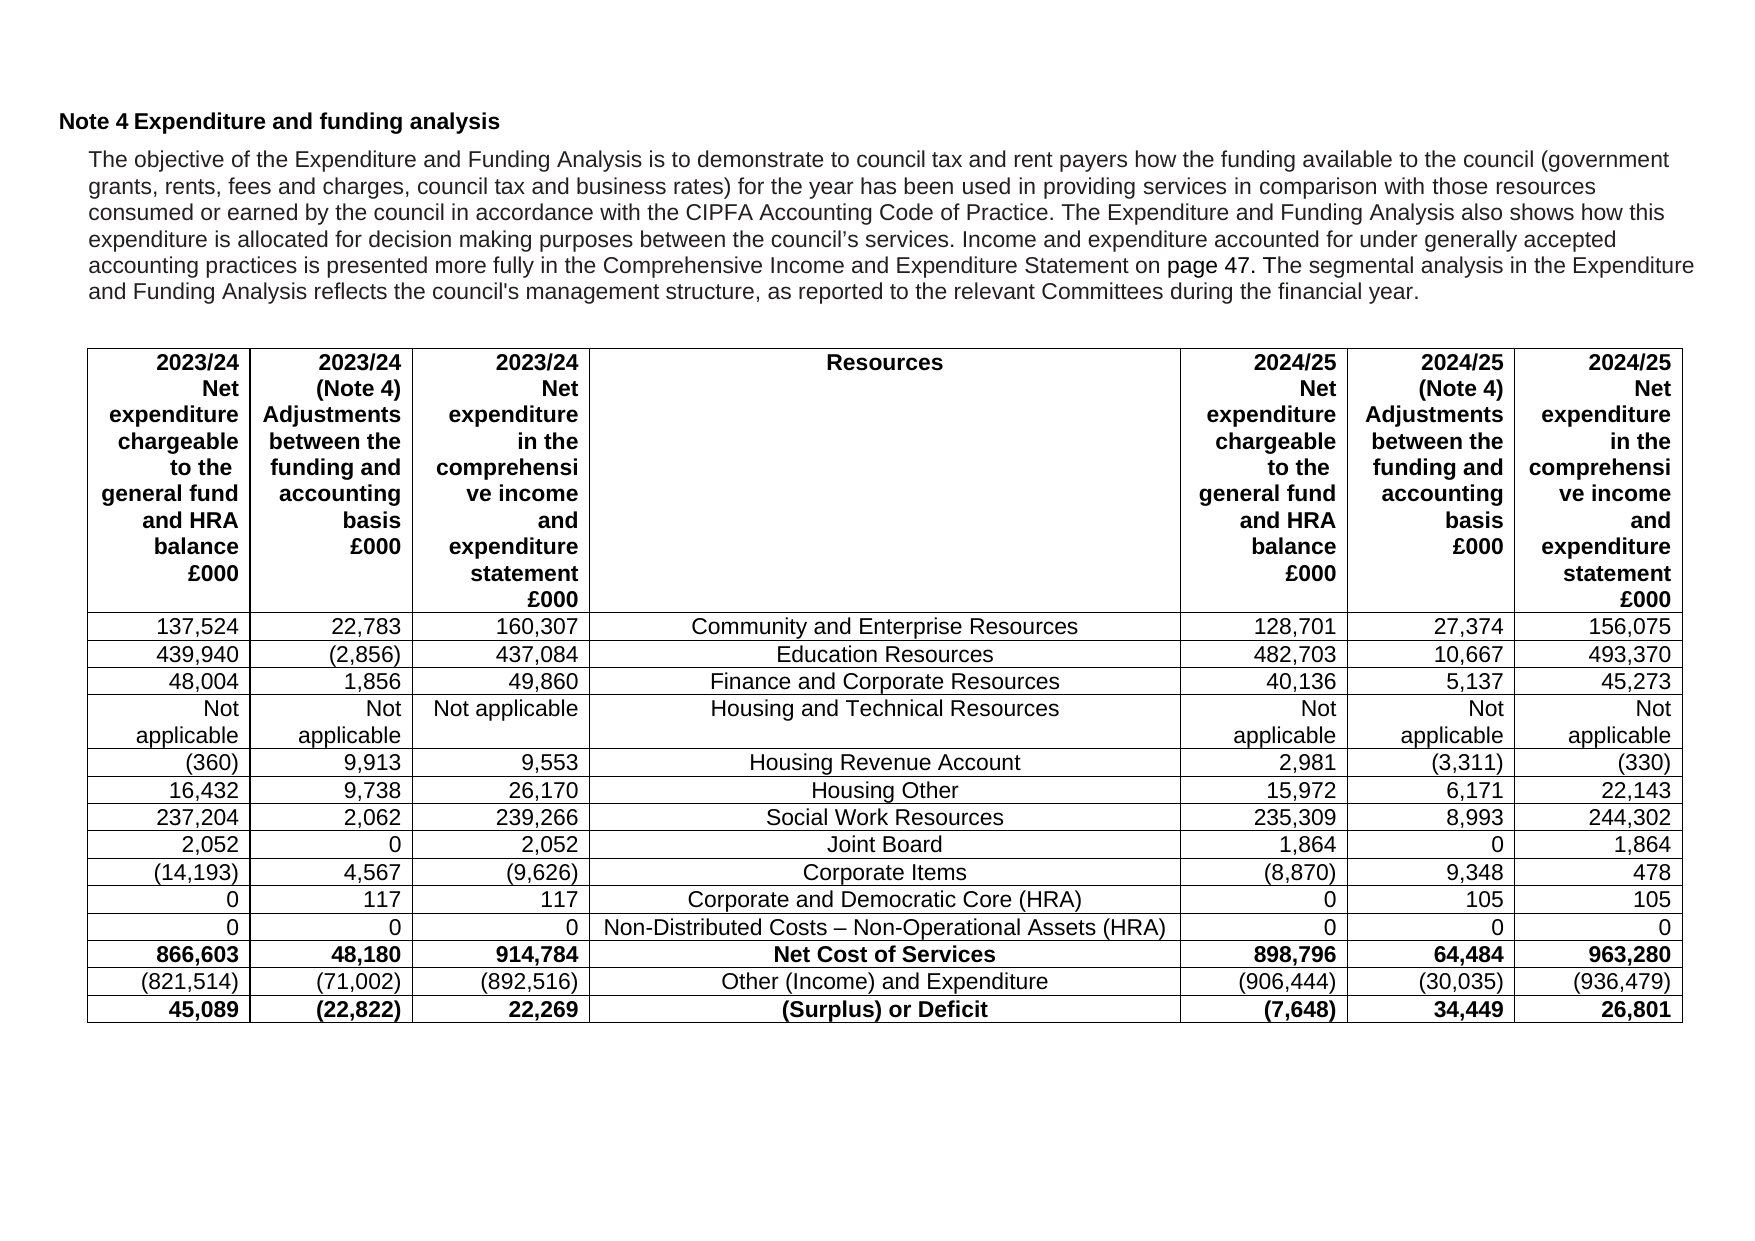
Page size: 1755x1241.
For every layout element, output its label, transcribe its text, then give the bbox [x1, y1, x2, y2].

table_cell 2024/25 (Note 4) Adjustments between the funding and accounting basis £000 [1348, 349, 1514, 612]
table_cell 482,703 [1181, 641, 1347, 667]
table_cell 914,784 [413, 941, 589, 967]
table_cell 15,972 [1181, 777, 1347, 803]
table_cell 0 [1515, 914, 1682, 940]
table_cell Education Resources [590, 641, 1180, 667]
table_cell 2,981 [1181, 749, 1347, 776]
table_cell 45,089 [88, 996, 249, 1022]
table_cell (30,035) [1348, 968, 1514, 995]
table_cell 1,864 [1181, 831, 1347, 858]
table_cell (936,479) [1515, 968, 1682, 995]
table_cell 478 [1515, 859, 1682, 885]
table_cell 0 [251, 831, 412, 858]
table_cell Not applicable [1515, 695, 1682, 748]
table_cell 105 [1515, 886, 1682, 912]
table_cell 160,307 [413, 613, 589, 639]
table_cell 2,062 [251, 804, 412, 830]
table_cell Corporate Items [590, 859, 1180, 885]
table_cell 9,913 [251, 749, 412, 776]
table_cell (14,193) [88, 859, 249, 885]
table_cell (821,514) [88, 968, 249, 995]
table_cell 2023/24 (Note 4) Adjustments between the funding and accounting basis £000 [251, 349, 412, 612]
table_header [88, 321, 250, 348]
table_cell 1,856 [251, 668, 412, 694]
table_cell Not applicable [1181, 695, 1347, 748]
table_cell 117 [413, 886, 589, 912]
table_cell 5,137 [1348, 668, 1514, 694]
table_cell (9,626) [413, 859, 589, 885]
table_header [412, 321, 589, 348]
table_cell Corporate and Democratic Core (HRA) [590, 886, 1180, 912]
table_cell 48,004 [88, 668, 249, 694]
table_cell 64,484 [1348, 941, 1514, 967]
table_cell 237,204 [88, 804, 249, 830]
table_cell 117 [251, 886, 412, 912]
table_cell Housing Other [590, 777, 1180, 803]
table_cell (330) [1515, 749, 1682, 776]
table_cell (71,002) [251, 968, 412, 995]
table_cell 9,553 [413, 749, 589, 776]
table_cell 26,170 [413, 777, 589, 803]
table_cell 0 [413, 914, 589, 940]
table_cell Not applicable [88, 695, 249, 748]
table_cell (8,870) [1181, 859, 1347, 885]
table_cell 2,052 [88, 831, 249, 858]
table_cell 0 [1181, 914, 1347, 940]
table_cell 6,171 [1348, 777, 1514, 803]
table_cell (3,311) [1348, 749, 1514, 776]
table_cell 27,374 [1348, 613, 1514, 639]
table_cell Community and Enterprise Resources [590, 613, 1180, 639]
table_cell 963,280 [1515, 941, 1682, 967]
table_cell 0 [1348, 914, 1514, 940]
table_cell (22,822) [251, 996, 412, 1022]
table_cell 0 [251, 914, 412, 940]
table_cell 34,449 [1348, 996, 1514, 1022]
table_cell Housing and Technical Resources [590, 695, 1180, 748]
table_cell 437,084 [413, 641, 589, 667]
table_cell (2,856) [251, 641, 412, 667]
table_cell 22,783 [251, 613, 412, 639]
table_cell (360) [88, 749, 249, 776]
table_cell 0 [1181, 886, 1347, 912]
table_cell (Surplus) or Deficit [590, 996, 1180, 1022]
table_header [1180, 321, 1347, 348]
table_cell 2024/25 Net expenditure chargeable to the general fund and HRA balance £000 [1181, 349, 1347, 612]
table_cell Finance and Corporate Resources [590, 668, 1180, 694]
table_cell 8,993 [1348, 804, 1514, 830]
table_cell 244,302 [1515, 804, 1682, 830]
table_cell 156,075 [1515, 613, 1682, 639]
table_cell 0 [88, 886, 249, 912]
table_cell 4,567 [251, 859, 412, 885]
table_cell 2,052 [413, 831, 589, 858]
table_cell (906,444) [1181, 968, 1347, 995]
table_header [250, 321, 412, 348]
table_cell Housing Revenue Account [590, 749, 1180, 776]
table_cell 105 [1348, 886, 1514, 912]
table_header [1348, 321, 1515, 348]
table_cell 16,432 [88, 777, 249, 803]
table_cell 2023/24 Net expenditure in the comprehensive income and expenditure statement £000 [413, 349, 589, 612]
table_cell 22,143 [1515, 777, 1682, 803]
table_cell (7,648) [1181, 996, 1347, 1022]
table_cell 40,136 [1181, 668, 1347, 694]
table_cell 10,667 [1348, 641, 1514, 667]
table_cell Net Cost of Services [590, 941, 1180, 967]
table_cell 493,370 [1515, 641, 1682, 667]
table_cell 26,801 [1515, 996, 1682, 1022]
table_cell 239,266 [413, 804, 589, 830]
table_cell 0 [88, 914, 249, 940]
table_cell 235,309 [1181, 804, 1347, 830]
table_cell 1,864 [1515, 831, 1682, 858]
table_cell 898,796 [1181, 941, 1347, 967]
text The objective of the Expenditure and Funding Analysis is to demonstrate to council tax and rent payers how the funding available to the council (government grants, rents, fees and charges, council tax and business rates) for the year has been used in providing services in comparison with those resources consumed or earned by the council in accordance with the CIPFA Accounting Code of Practice. The Expenditure and Funding Analysis also shows how this expenditure is allocated for decision making purposes between the council’s services. Income and expenditure accounted for under generally accepted accounting practices is presented more fully in the Comprehensive Income and Expenditure Statement on page 47. The segmental analysis in the Expenditure and Funding Analysis reflects the council's management structure, as reported to the relevant Committees during the financial year. [88, 146, 1703, 304]
table_cell 48,180 [251, 941, 412, 967]
table_cell (892,516) [413, 968, 589, 995]
table_cell Resources [590, 349, 1180, 612]
table_cell Joint Board [590, 831, 1180, 858]
table_cell 45,273 [1515, 668, 1682, 694]
table_header [590, 321, 1180, 348]
table_cell Not applicable [413, 695, 589, 748]
table_cell Not applicable [251, 695, 412, 748]
table_cell 137,524 [88, 613, 249, 639]
table_cell 49,860 [413, 668, 589, 694]
table_cell 128,701 [1181, 613, 1347, 639]
table_header [1515, 321, 1682, 348]
table_cell 2023/24 Net expenditure chargeable to the general fund and HRA balance £000 [88, 349, 249, 612]
table_cell 9,348 [1348, 859, 1514, 885]
table_cell 0 [1348, 831, 1514, 858]
table_cell 9,738 [251, 777, 412, 803]
table_cell 22,269 [413, 996, 589, 1022]
table_cell Other (Income) and Expenditure [590, 968, 1180, 995]
table_cell 2024/25 Net expenditure in the comprehensive income and expenditure statement £000 [1515, 349, 1682, 612]
table_cell Social Work Resources [590, 804, 1180, 830]
table_cell Not applicable [1348, 695, 1514, 748]
table_cell 439,940 [88, 641, 249, 667]
table_cell Non-Distributed Costs – Non-Operational Assets (HRA) [590, 914, 1180, 940]
subtitle Note 4 Expenditure and funding analysis [58, 108, 1716, 134]
table_cell 866,603 [88, 941, 249, 967]
